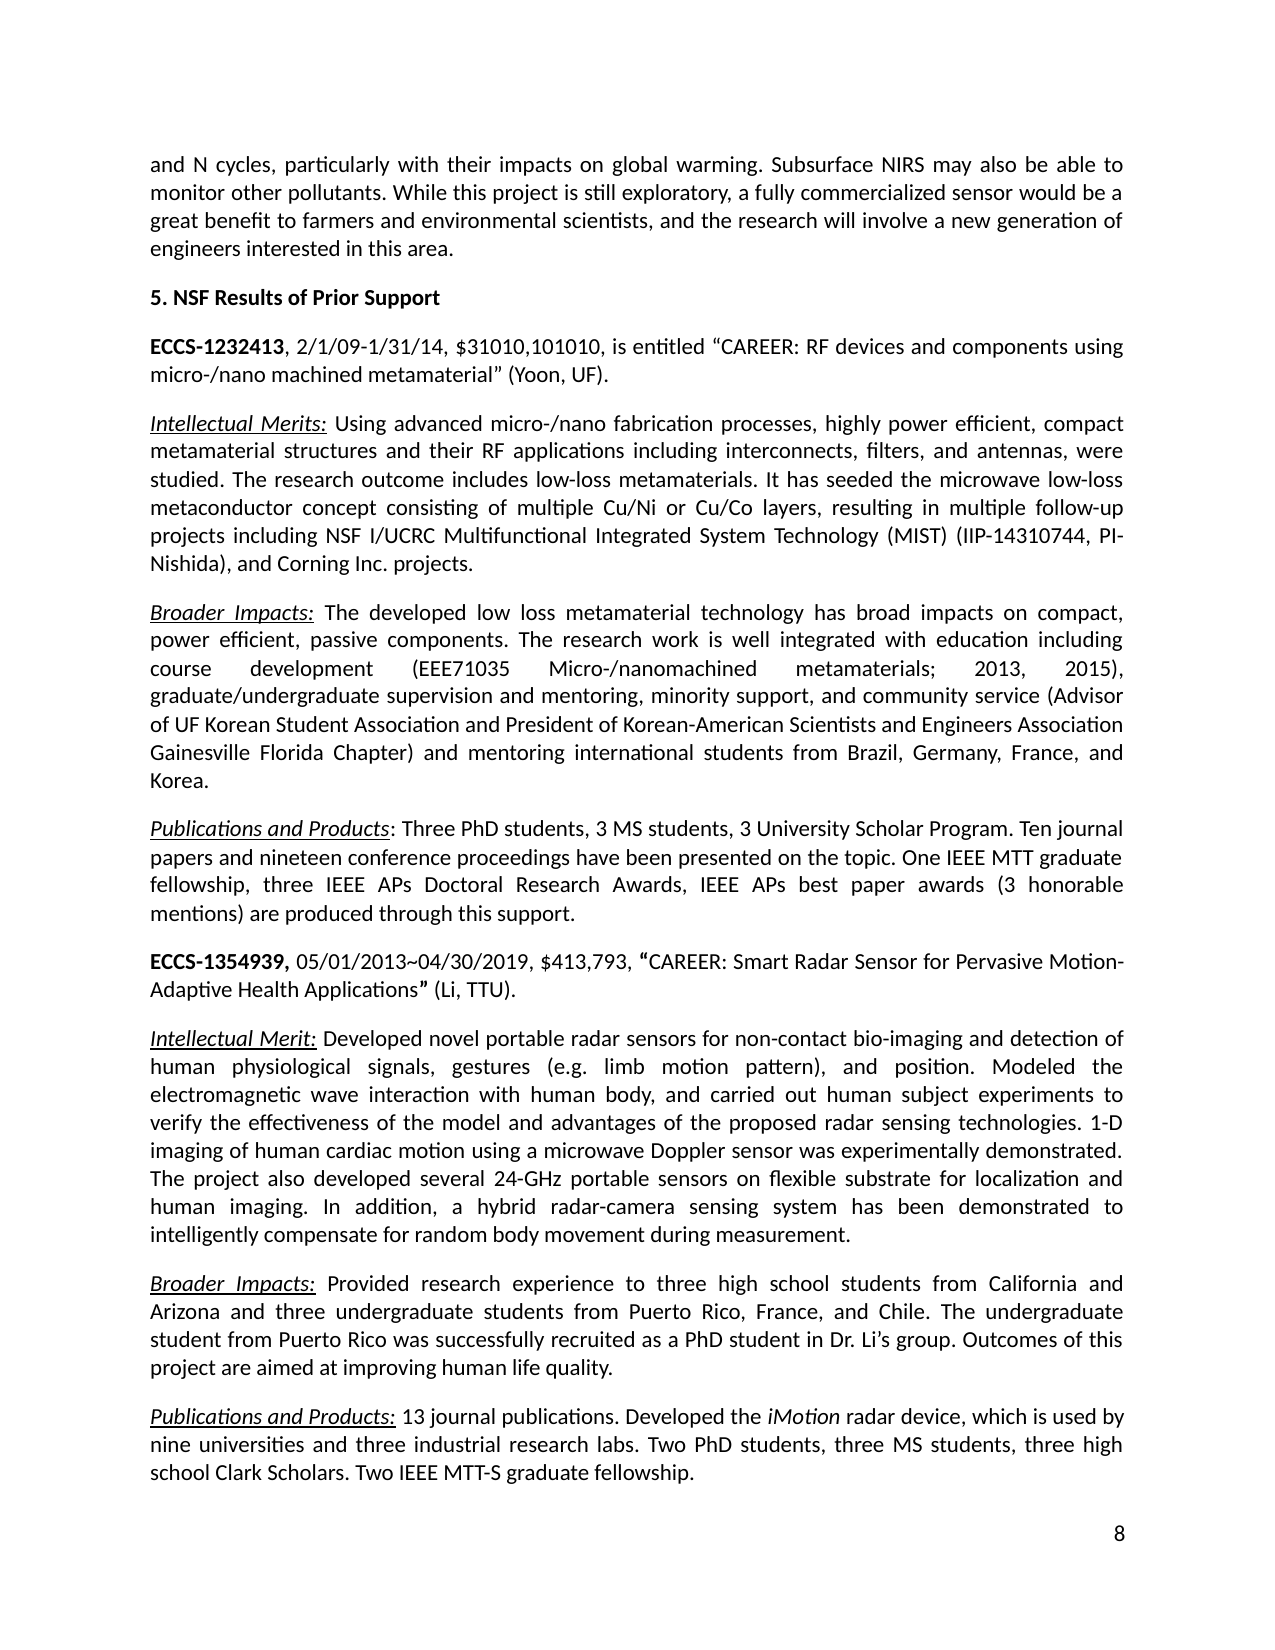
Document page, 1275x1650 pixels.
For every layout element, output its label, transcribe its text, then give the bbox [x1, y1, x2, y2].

text Intellectual Merits: Using advanced micro-/nano fabrication processes, highly power efficient, compact metamaterial structures and their RF applications including interconnects, filters, and antennas, were studied. The research outcome includes low-loss metamaterials. It has seeded the microwave low-loss metaconductor concept consisting of multiple Cu/Ni or Cu/Co layers, resulting in multiple follow-up projects including NSF I/UCRC Multifunctional Integrated System Technology (MIST) (IIP-14310744, PI-Nishida), and Corning Inc. projects. [150, 409, 1125, 577]
text ECCS-1232413, 2/1/09-1/31/14, $31010,101010, is entitled “CAREER: RF devices and components using micro-/nano machined metamaterial” (Yoon, UF). [150, 332, 1125, 388]
text 5. NSF Results of Prior Support [150, 283, 1125, 311]
text Publications and Products: 13 journal publications. Developed the iMotion radar device, which is used by nine universities and three industrial research labs. Two PhD students, three MS students, three high school Clark Scholars. Two IEEE MTT-S graduate fellowship. [150, 1402, 1125, 1486]
text and N cycles, particularly with their impacts on global warming. Subsurface NIRS may also be able to monitor other pollutants. While this project is still exploratory, a fully commercialized sensor would be a great benefit to farmers and environmental scientists, and the research will involve a new generation of engineers interested in this area. [150, 150, 1125, 262]
text Publications and Products: Three PhD students, 3 MS students, 3 University Scholar Program. Ten journal papers and nineteen conference proceedings have been presented on the topic. One IEEE MTT graduate fellowship, three IEEE APs Doctoral Research Awards, IEEE APs best paper awards (3 honorable mentions) are produced through this support. [150, 814, 1125, 927]
text Intellectual Merit: Developed novel portable radar sensors for non-contact bio-imaging and detection of human physiological signals, gestures (e.g. limb motion pattern), and position. Modeled the electromagnetic wave interaction with human body, and carried out human subject experiments to verify the effectiveness of the model and advantages of the proposed radar sensing technologies. 1-D imaging of human cardiac motion using a microwave Doppler sensor was experimentally demonstrated. The project also developed several 24-GHz portable sensors on flexible substrate for localization and human imaging. In addition, a hybrid radar-camera sensing system has been demonstrated to intelligently compensate for random body movement during measurement. [150, 1024, 1125, 1248]
text Broader Impacts: The developed low loss metamaterial technology has broad impacts on compact, power efficient, passive components. The research work is well integrated with education including course development (EEE71035 Micro-/nanomachined metamaterials; 2013, 2015), graduate/undergraduate supervision and mentoring, minority support, and community service (Advisor of UF Korean Student Association and President of Korean-American Scientists and Engineers Association Gainesville Florida Chapter) and mentoring international students from Brazil, Germany, France, and Korea. [150, 598, 1125, 794]
text ECCS-1354939, 05/01/2013~04/30/2019, $413,793, “CAREER: Smart Radar Sensor for Pervasive Motion-Adaptive Health Applications” (Li, TTU). [150, 947, 1125, 1003]
text Broader Impacts: Provided research experience to three high school students from California and Arizona and three undergraduate students from Puerto Rico, France, and Chile. The undergraduate student from Puerto Rico was successfully recruited as a PhD student in Dr. Li’s group. Outcomes of this project are aimed at improving human life quality. [150, 1269, 1125, 1381]
